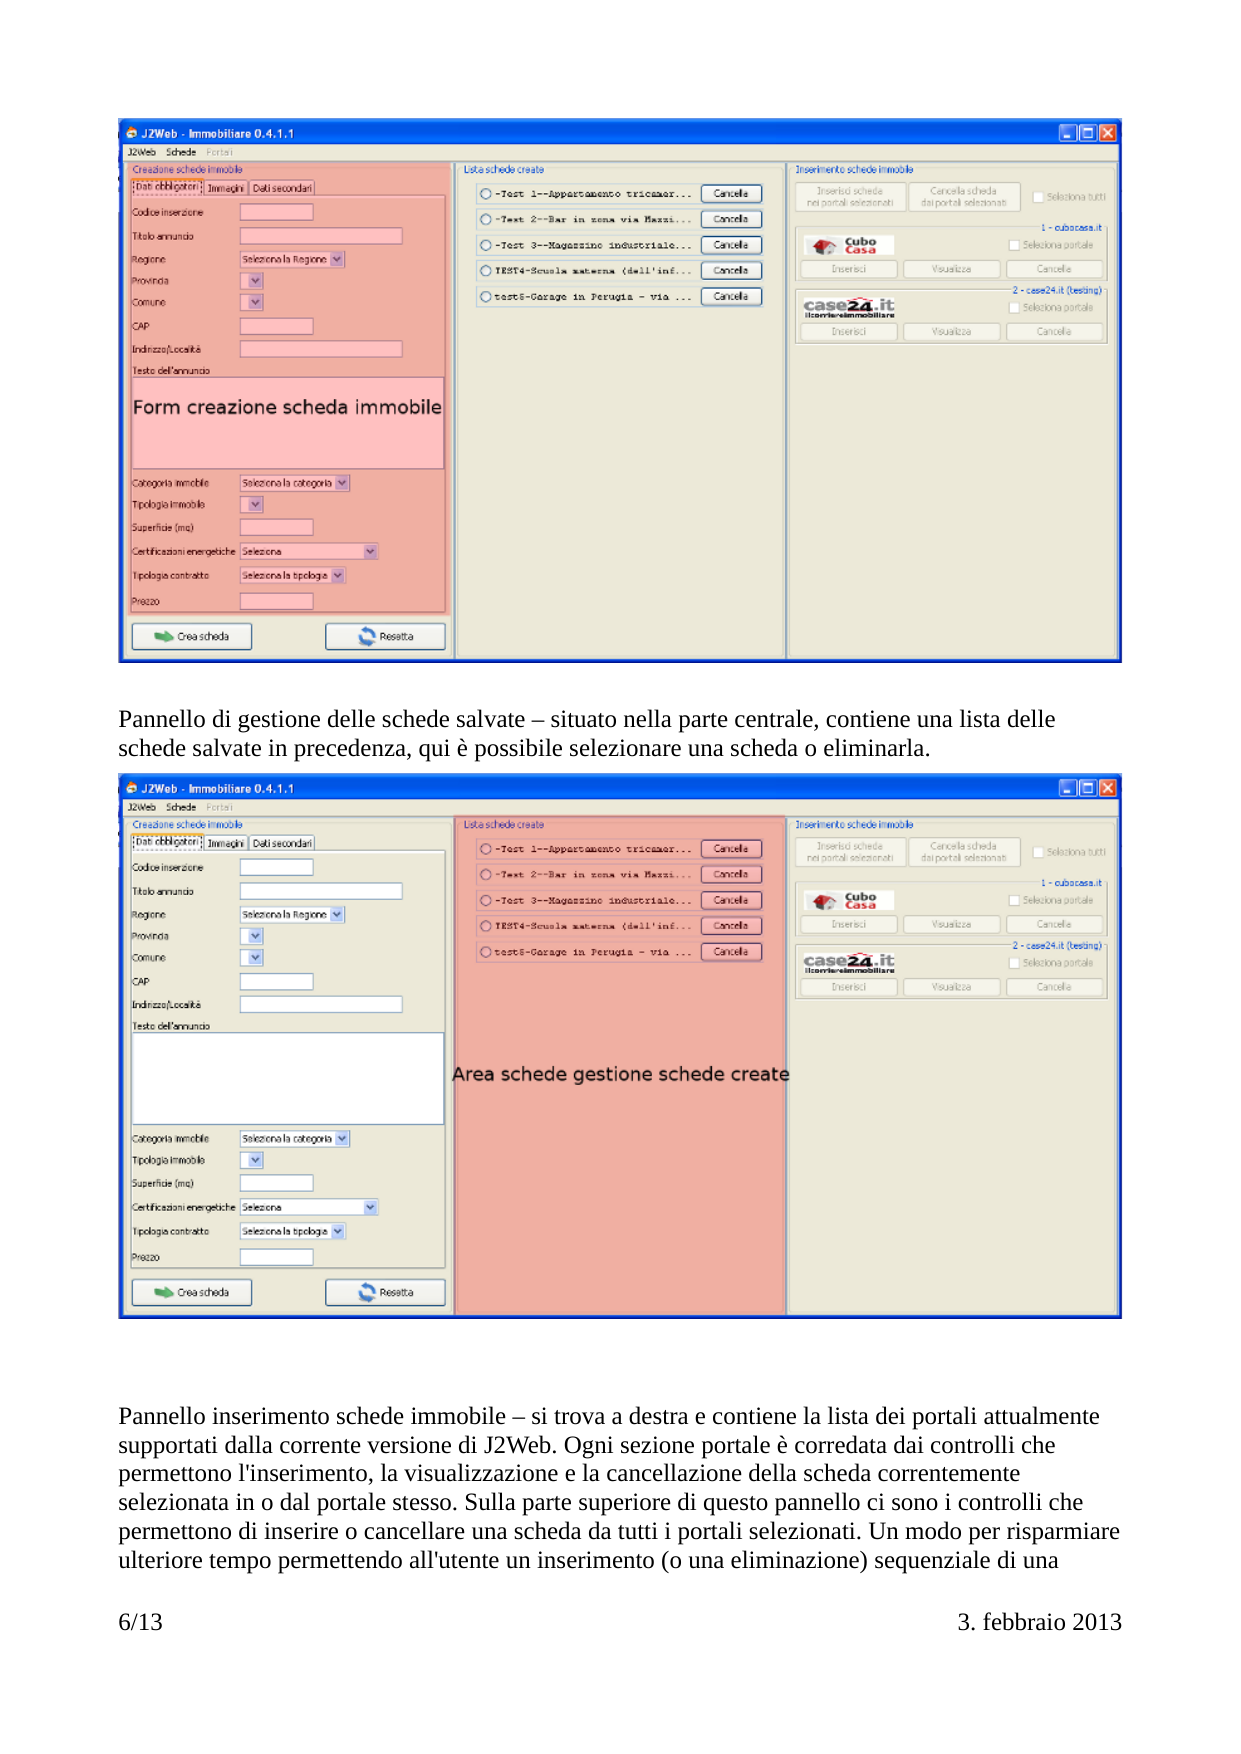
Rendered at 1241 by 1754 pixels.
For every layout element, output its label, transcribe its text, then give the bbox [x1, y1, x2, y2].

text Pannello inserimento schede immobile – si trova a destra e contiene la lista dei portali attualmente supportati dalla corrente versione di J2Web. Ogni sezione portale è corredata dai controlli che permettono l'inserimento, la visualizzazione e la cancellazione della scheda correntemente selezionata in o dal portale stesso. Sulla parte superiore di questo pannello ci sono i controlli che permettono di inserire o cancellare una scheda da tutti i portali selezionati. Un modo per risparmiare ulteriore tempo permettendo all'utente un inserimento (o una eliminazione) sequenziale di una [118, 1401, 1122, 1573]
picture [118, 773, 1123, 1319]
text Pannello di gestione delle schede salvate – situato nella parte centrale, contiene una lista delle schede salvate in precedenza, qui è possibile selezionare una scheda o eliminarla. [118, 704, 1122, 761]
picture [118, 118, 1123, 663]
